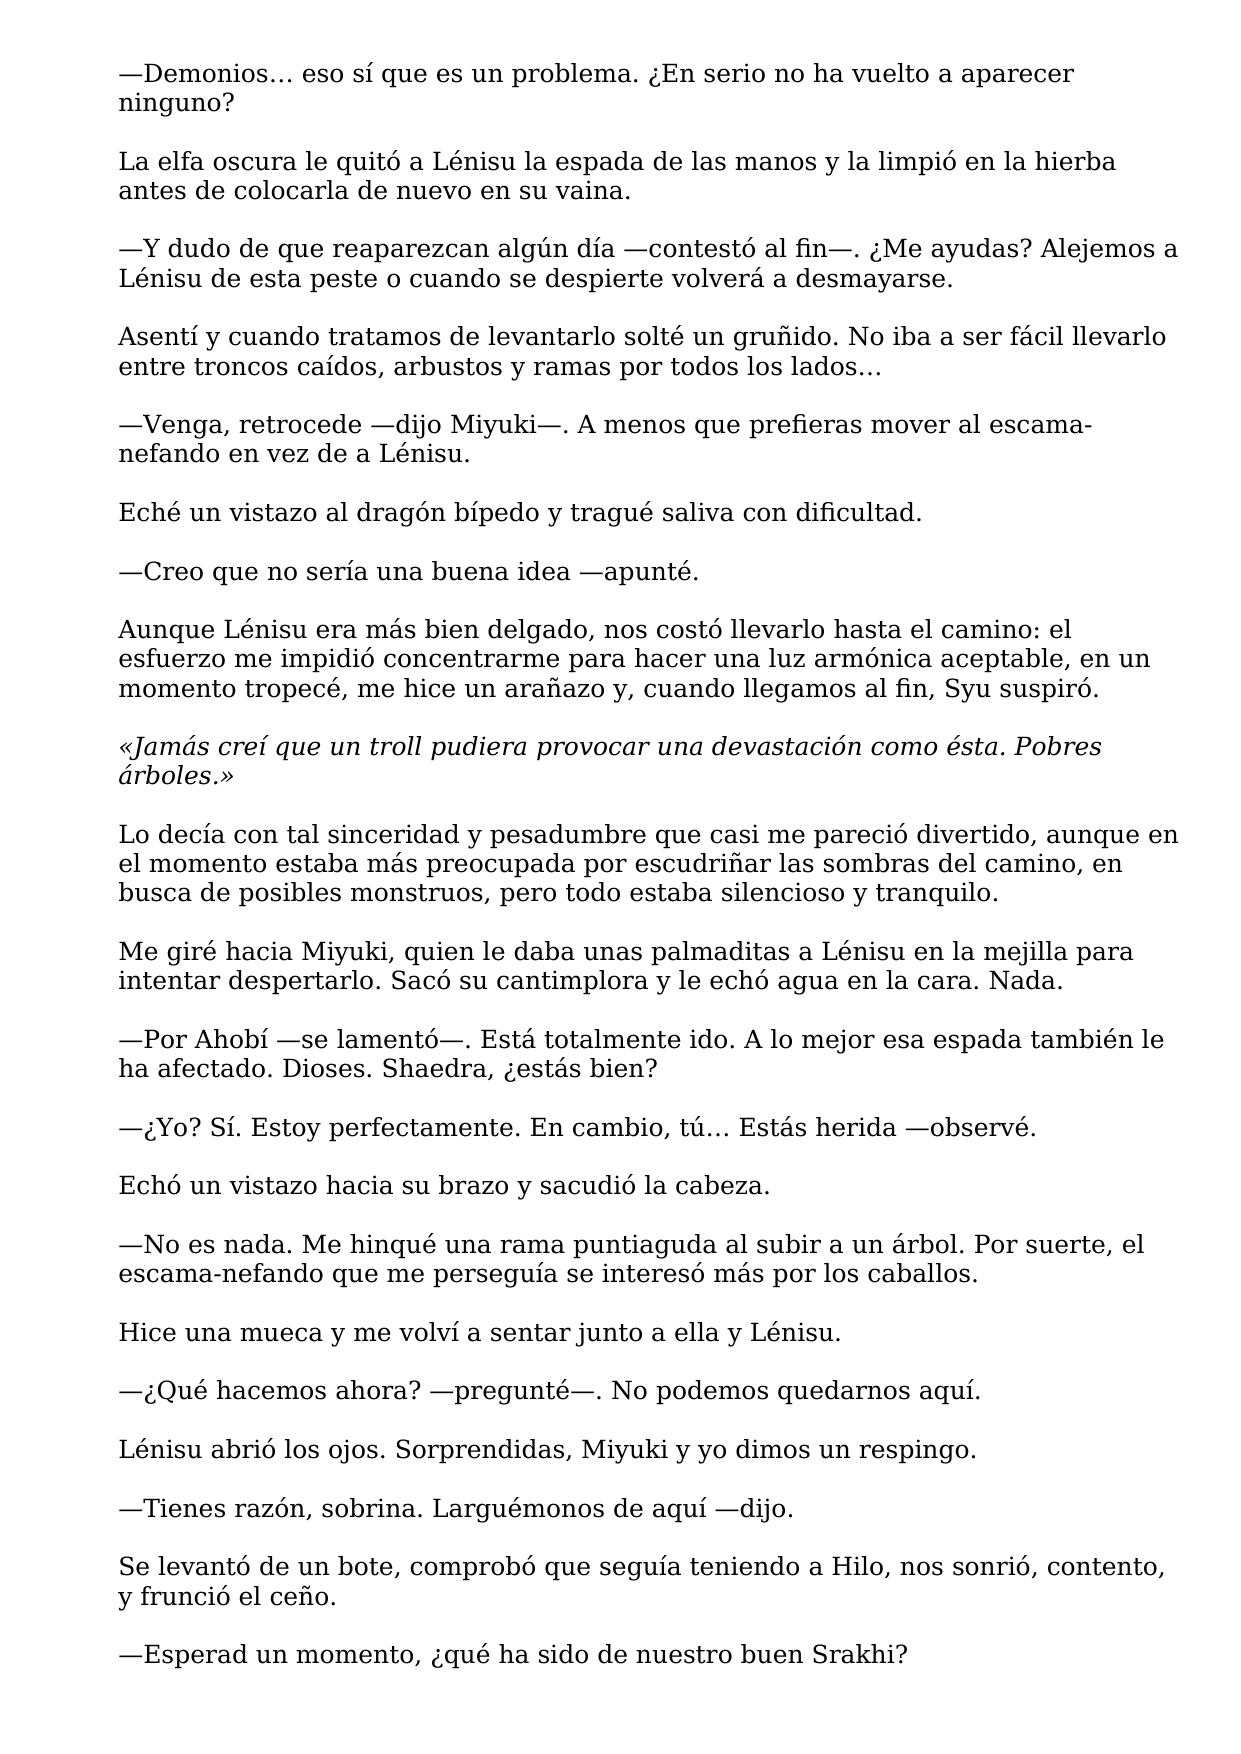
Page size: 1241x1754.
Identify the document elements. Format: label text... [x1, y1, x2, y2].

text —Venga, retrocede —dijo Miyuki—. A menos que prefieras mover al escama-nefando en vez de a Lénisu. [118, 410, 1181, 469]
text Se levantó de un bote, comprobó que seguía teniendo a Hilo, nos sonrió, contento, y frunció el ceño. [118, 1552, 1181, 1611]
text —Tienes razón, sobrina. Larguémonos de aquí —dijo. [118, 1494, 1181, 1523]
text —Esperad un momento, ¿qué ha sido de nuestro buen Srakhi? [118, 1640, 1181, 1669]
text Lénisu abrió los ojos. Sorprendidas, Miyuki y yo dimos un respingo. [118, 1435, 1181, 1464]
text —No es nada. Me hinqué una rama puntiaguda al subir a un árbol. Por suerte, el escama-nefando que me perseguía se interesó más por los caballos. [118, 1230, 1181, 1288]
text —Y dudo de que reaparezcan algún día —contestó al fin—. ¿Me ayudas? Alejemos a Lénisu de esta peste o cuando se despierte volverá a desmayarse. [118, 235, 1181, 293]
text Eché un vistazo al dragón bípedo y tragué saliva con dificultad. [118, 498, 1181, 527]
text Echó un vistazo hacia su brazo y sacudió la cabeza. [118, 1171, 1181, 1201]
text Me giré hacia Miyuki, quien le daba unas palmaditas a Lénisu en la mejilla para intentar despertarlo. Sacó su cantimplora y le echó agua en la cara. Nada. [118, 937, 1181, 996]
text —¿Qué hacemos ahora? —pregunté—. No podemos quedarnos aquí. [118, 1377, 1181, 1406]
text —Creo que no sería una buena idea —apunté. [118, 557, 1181, 586]
text Asentí y cuando tratamos de levantarlo solté un gruñido. No iba a ser fácil llevarlo entre troncos caídos, arbustos y ramas por todos los lados… [118, 322, 1181, 381]
text —Demonios… eso sí que es un problema. ¿En serio no ha vuelto a aparecer ninguno? [118, 59, 1181, 117]
text Hice una mueca y me volví a sentar junto a ella y Lénisu. [118, 1318, 1181, 1347]
text —¿Yo? Sí. Estoy perfectamente. En cambio, tú… Estás herida —observé. [118, 1113, 1181, 1142]
text Lo decía con tal sinceridad y pesadumbre que casi me pareció divertido, aunque en el momento estaba más preocupada por escudriñar las sombras del camino, en busca de posibles monstruos, pero todo estaba silencioso y tranquilo. [118, 820, 1181, 908]
text —Por Ahobí —se lamentó—. Está totalmente ido. A lo mejor esa espada también le ha afectado. Dioses. Shaedra, ¿estás bien? [118, 1025, 1181, 1083]
text «Jamás creí que un troll pudiera provocar una devastación como ésta. Pobres árboles.» [118, 732, 1181, 791]
text La elfa oscura le quitó a Lénisu la espada de las manos y la limpió en la hierba antes de colocarla de nuevo en su vaina. [118, 147, 1181, 205]
text Aunque Lénisu era más bien delgado, nos costó llevarlo hasta el camino: el esfuerzo me impidió concentrarme para hacer una luz armónica aceptable, en un momento tropecé, me hice un arañazo y, cuando llegamos al fin, Syu suspiró. [118, 615, 1181, 703]
